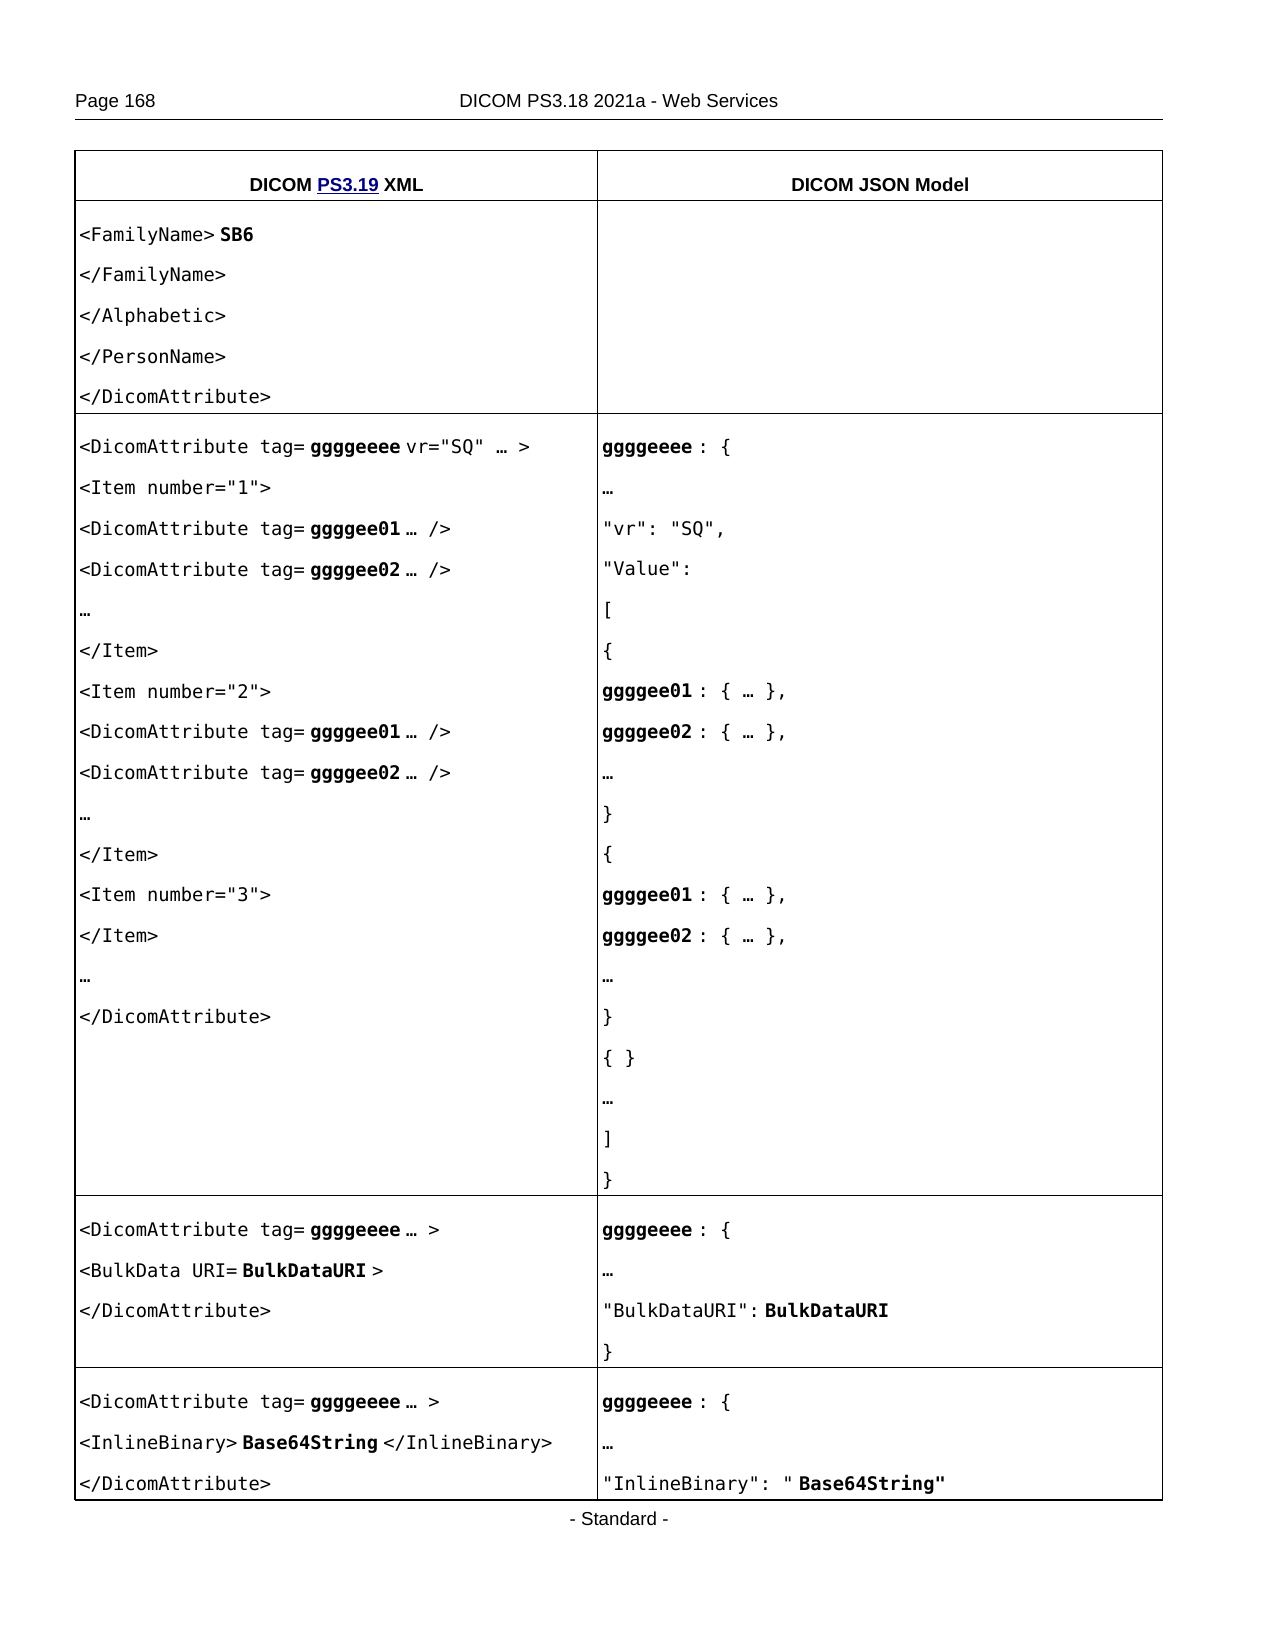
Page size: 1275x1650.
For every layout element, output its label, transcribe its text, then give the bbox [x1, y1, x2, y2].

table_cell ggggeeee : { … "BulkDataURI": BulkDataURI } [598, 1196, 1162, 1367]
table_header DICOM JSON Model [598, 151, 1162, 200]
table_cell [598, 201, 1162, 412]
table_cell ggggeeee : { … "InlineBinary": " Base64String" [598, 1368, 1162, 1499]
table_cell <DicomAttribute tag= ggggeeee vr="SQ" … > <Item number="1"> <DicomAttribute tag= ggggee01 … /> <DicomAttribute tag= ggggee02 … /> … </Item> <Item number="2"> <DicomAttribute tag= ggggee01 … /> <DicomAttribute tag= ggggee02 … /> … </Item> <Item number="3"> </Item> … </DicomAttribute> [76, 414, 597, 1195]
table_header DICOM PS3.19 XML [76, 151, 597, 200]
table_cell ggggeeee : { … "vr": "SQ", "Value": [ { ggggee01 : { … }, ggggee02 : { … }, … } { ggggee01 : { … }, ggggee02 : { … }, … } { } … ] } [598, 414, 1162, 1195]
table_cell <DicomAttribute tag= ggggeeee … > <InlineBinary> Base64String </InlineBinary> </DicomAttribute> [76, 1368, 597, 1499]
table_cell <DicomAttribute tag= ggggeeee … > <BulkData URI= BulkDataURI > </DicomAttribute> [76, 1196, 597, 1367]
table_cell <FamilyName> SB6 </FamilyName> </Alphabetic> </PersonName> </DicomAttribute> [76, 201, 597, 412]
